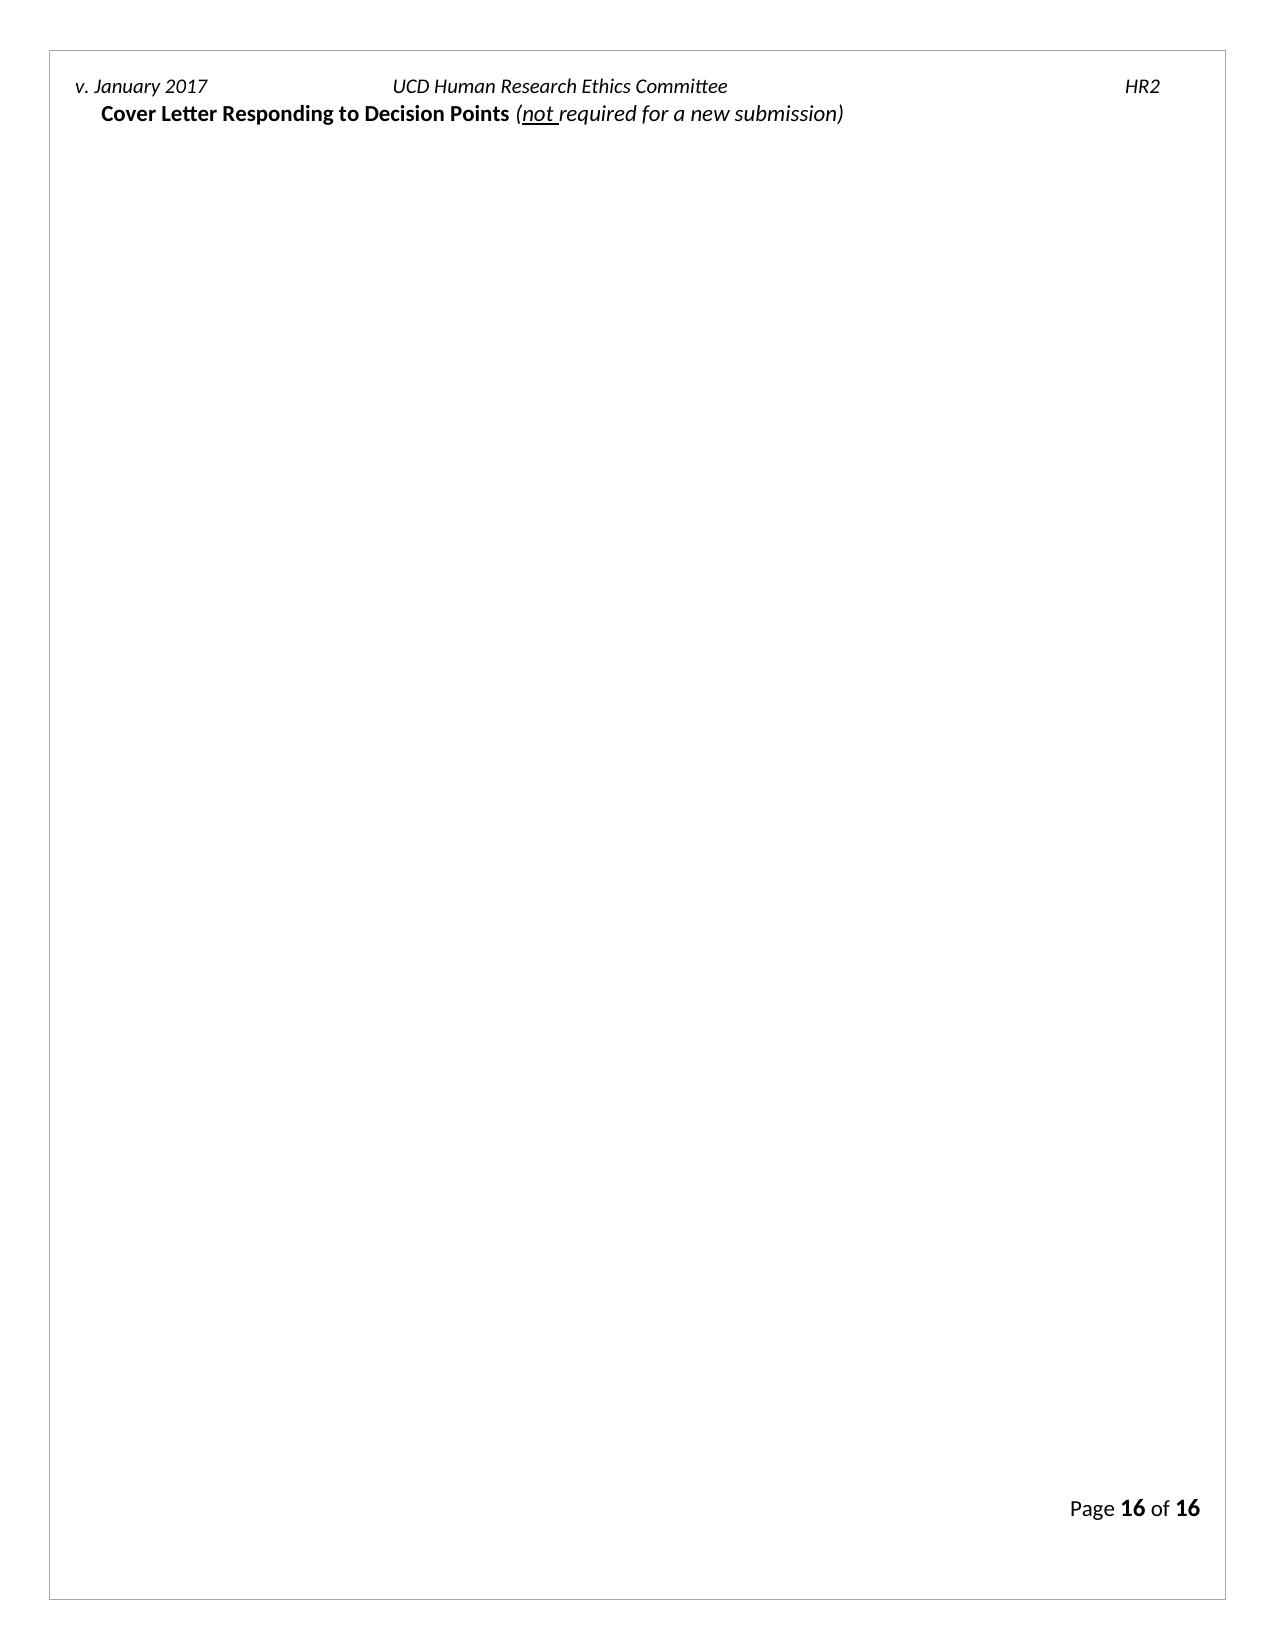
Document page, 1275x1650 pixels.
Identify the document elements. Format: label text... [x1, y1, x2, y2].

text Cover Letter Responding to Decision Points (not required for a new submission) [101, 99, 1174, 127]
